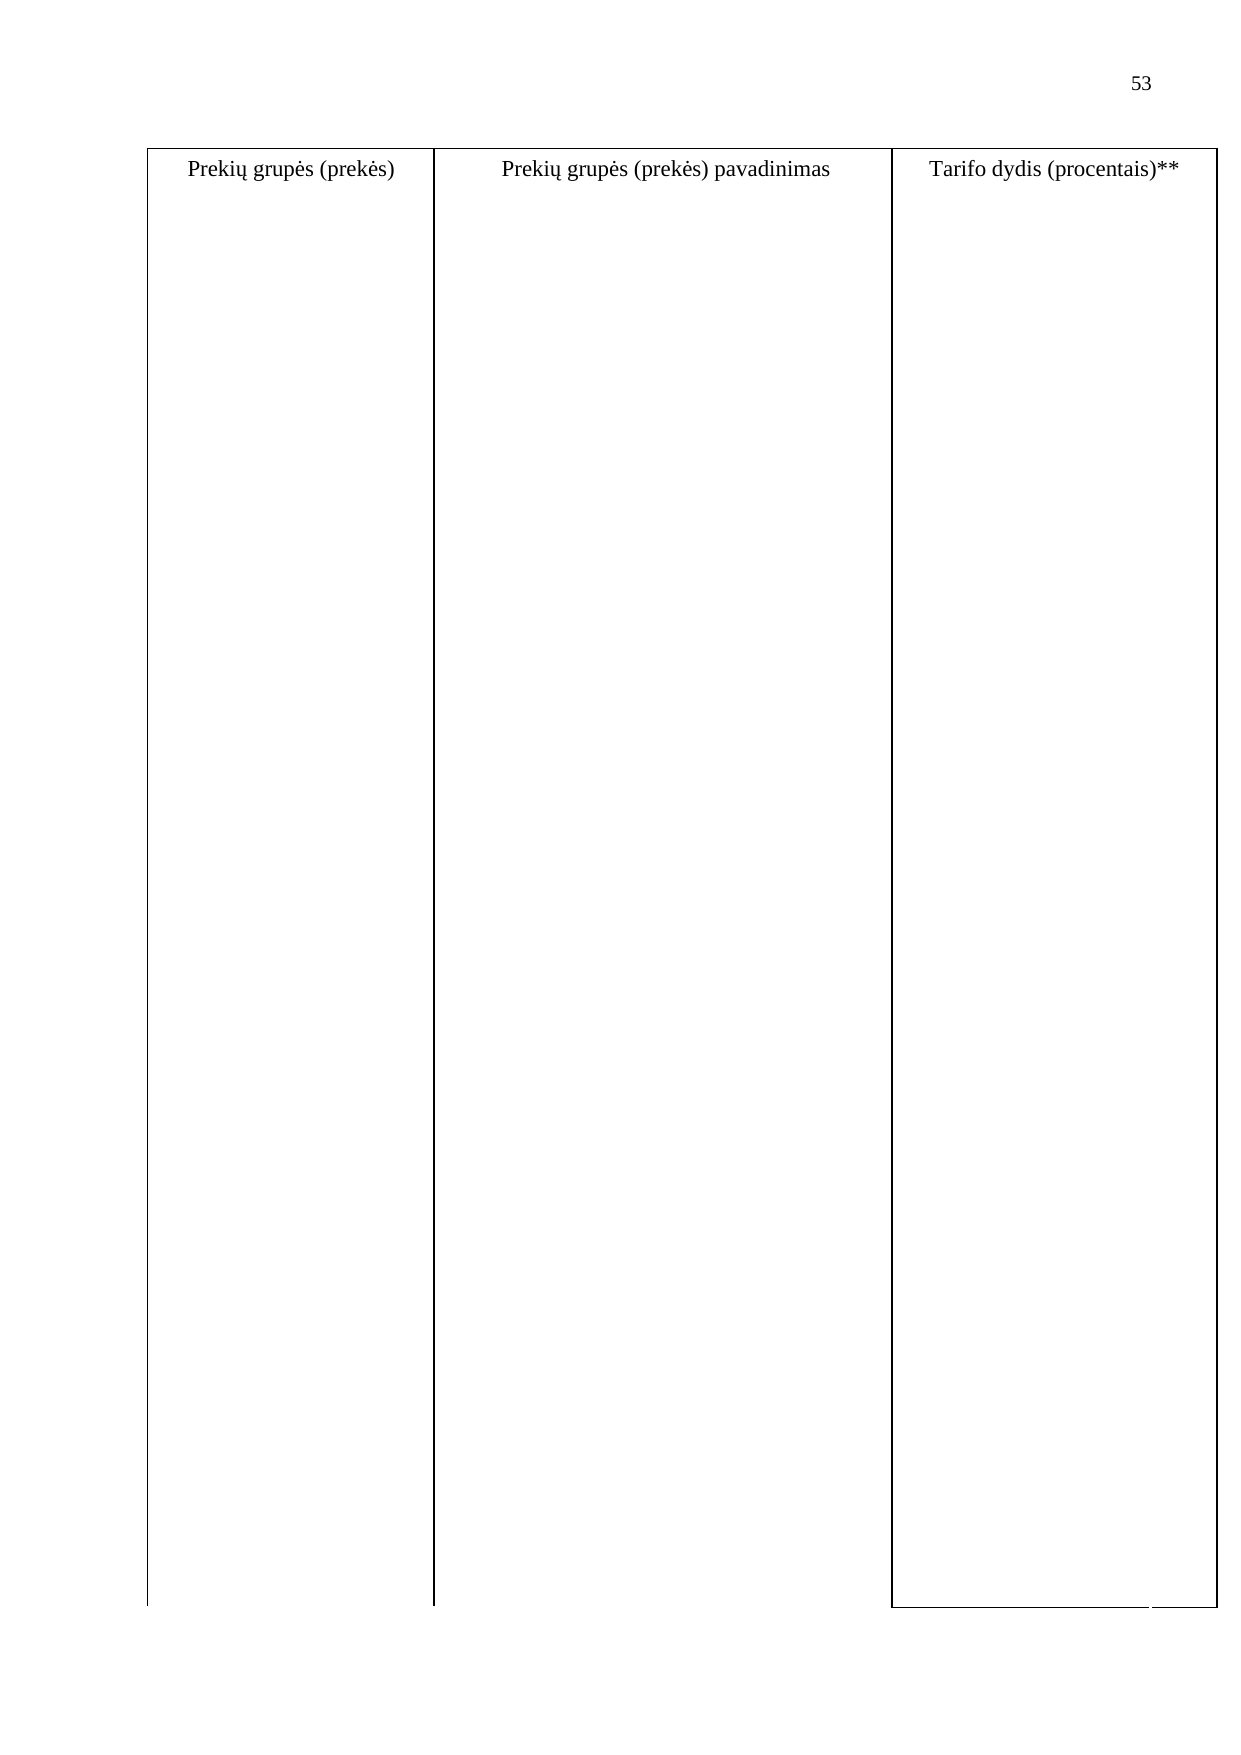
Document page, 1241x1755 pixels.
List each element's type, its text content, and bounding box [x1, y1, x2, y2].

table_header Prekių grupės (prekės) pavadinimas [435, 149, 891, 1606]
table_header Tarifo dydis (procentais)** [893, 149, 1216, 1606]
table_header Prekių grupės (prekės) [148, 149, 433, 1606]
